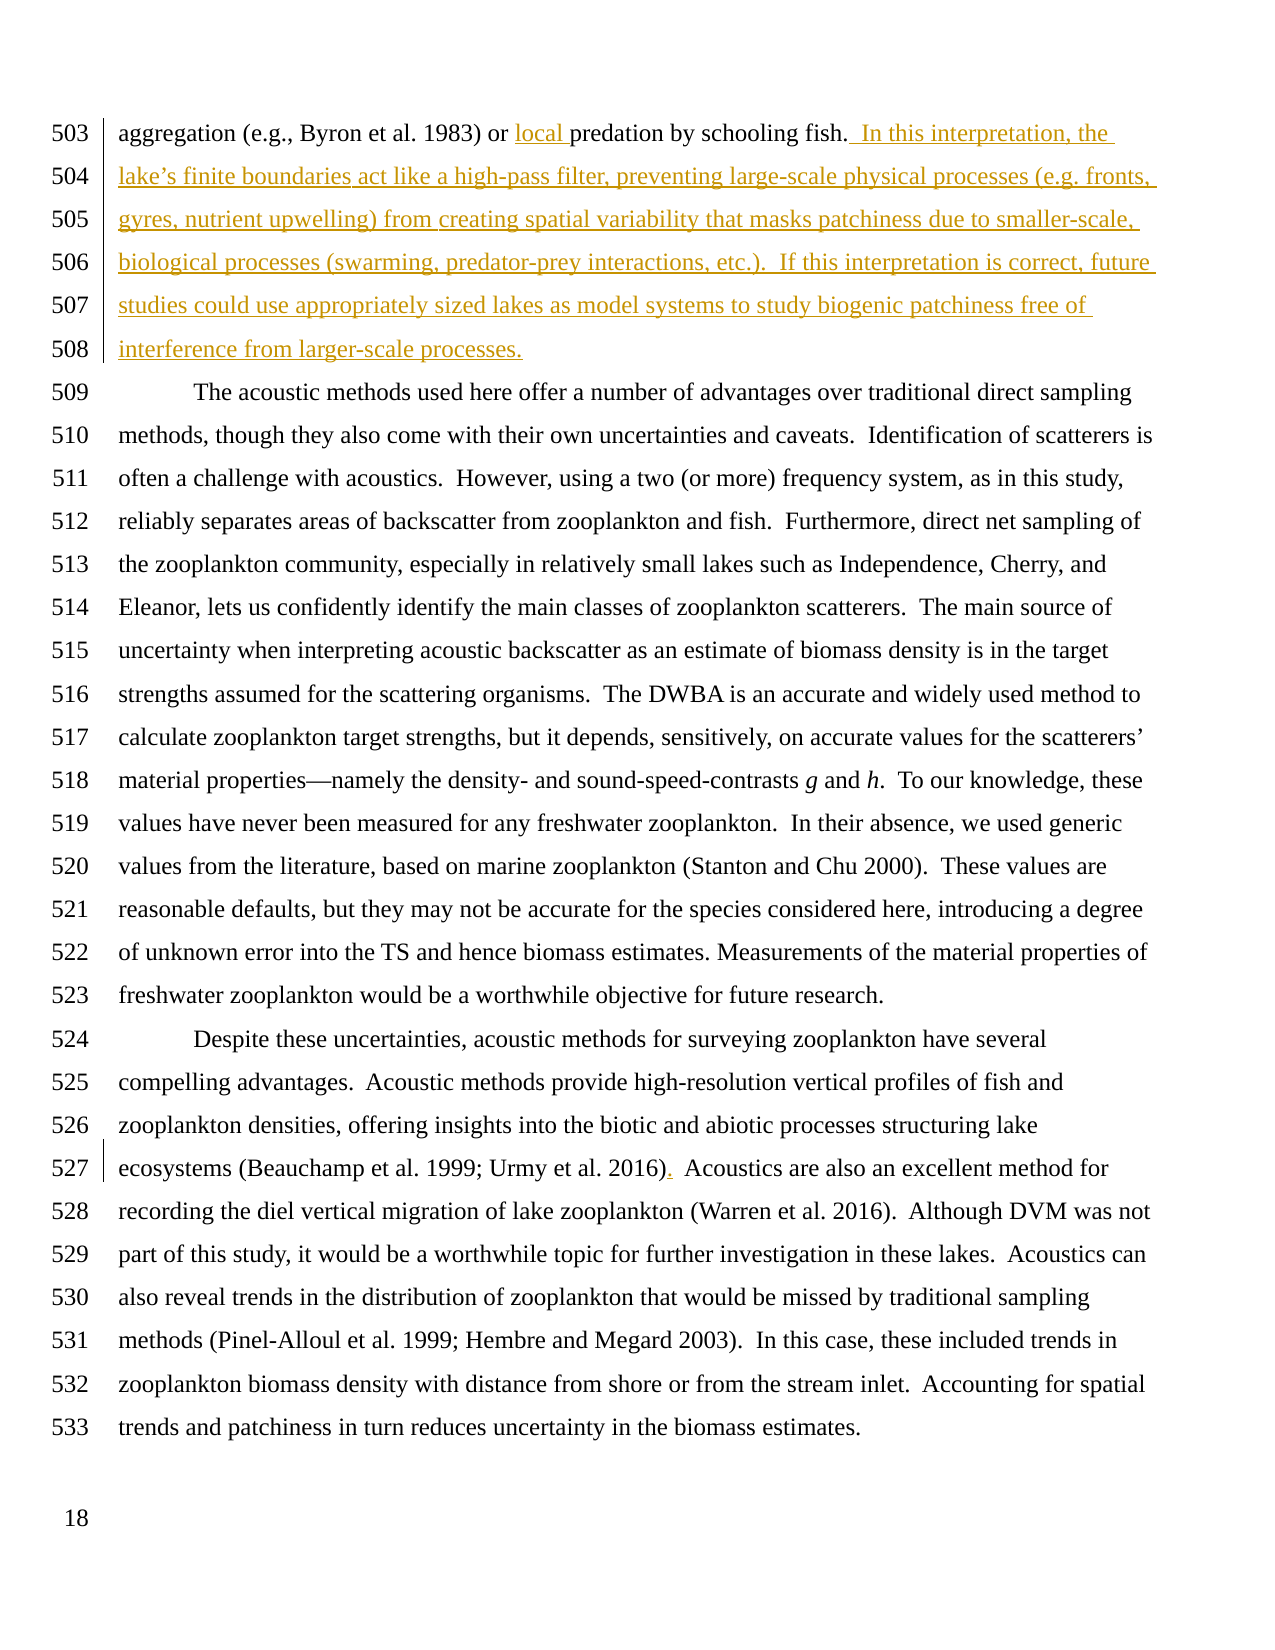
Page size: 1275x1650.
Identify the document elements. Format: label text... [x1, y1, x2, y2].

text aggregation (e.g., Byron et al. 1983)⁠ or local predation by schooling fish. In this interpretation, the lake’s finite boundaries act like a high-pass filter, preventing large-scale physical processes (e.g. fronts, [118, 118, 1157, 186]
text The acoustic methods used here offer a number of advantages over traditional direct sampling methods, though they also come with their own uncertainties and caveats. Identification of scatterers is often a challenge with acoustics. However, using a two (or more) frequency system, as in this study, reliably separates areas of backscatter from zooplankton and fish. Furthermore, direct net sampling of the zooplankton community, especially in relatively small lakes such as Independence, Cherry, and Eleanor, lets us confidently identify the main classes of zooplankton scatterers. The main source of uncertainty when interpreting acoustic backscatter as an estimate of biomass density is in the target strengths assumed for the scattering organisms. The DWBA is an accurate and widely used method to calculate zooplankton target strengths, but it depends, sensitively, on accurate values for the scatterers’ material properties—namely the density- and sound-speed-contrasts g and h. To our knowledge, these values have never been measured for any freshwater zooplankton. In their absence, we used generic values from the literature, based on marine zooplankton (Stanton and Chu 2000)⁠. These values are reasonable defaults, but they may not be accurate for the species considered here, introducing a degree of unknown error into the TS and hence biomass estimates. Measurements of the material properties of freshwater zooplankton would be a worthwhile objective for future research. [118, 377, 1157, 1009]
text Despite these uncertainties, acoustic methods for surveying zooplankton have several compelling advantages. Acoustic methods provide high-resolution vertical profiles of fish and zooplankton densities, offering insights into the biotic and abiotic processes structuring lake ecosystems (Beauchamp et al. 1999; Urmy et al. 2016)⁠. Acoustics are also an excellent method for recording the diel vertical migration of lake zooplankton (Warren et al. 2016)⁠. Although DVM was not part of this study, it would be a worthwhile topic for further investigation in these lakes. Acoustics can also reveal trends in the distribution of zooplankton that would be missed by traditional sampling methods (Pinel-Alloul et al. 1999; Hembre and Megard 2003)⁠. In this case, these included trends in zooplankton biomass density with distance from shore or from the stream inlet. Accounting for spatial trends and patchiness in turn reduces uncertainty in the biomass estimates. [118, 1024, 1157, 1441]
text gyres, nutrient upwelling) from creating spatial variability that masks patchiness due to smaller-scale, biological processes (swarming, predator-prey interactions, etc.). If this interpretation is correct, future studies could use appropriately sized lakes as model systems to study biogenic patchiness free of interference from larger-scale processes. [118, 187, 1157, 362]
